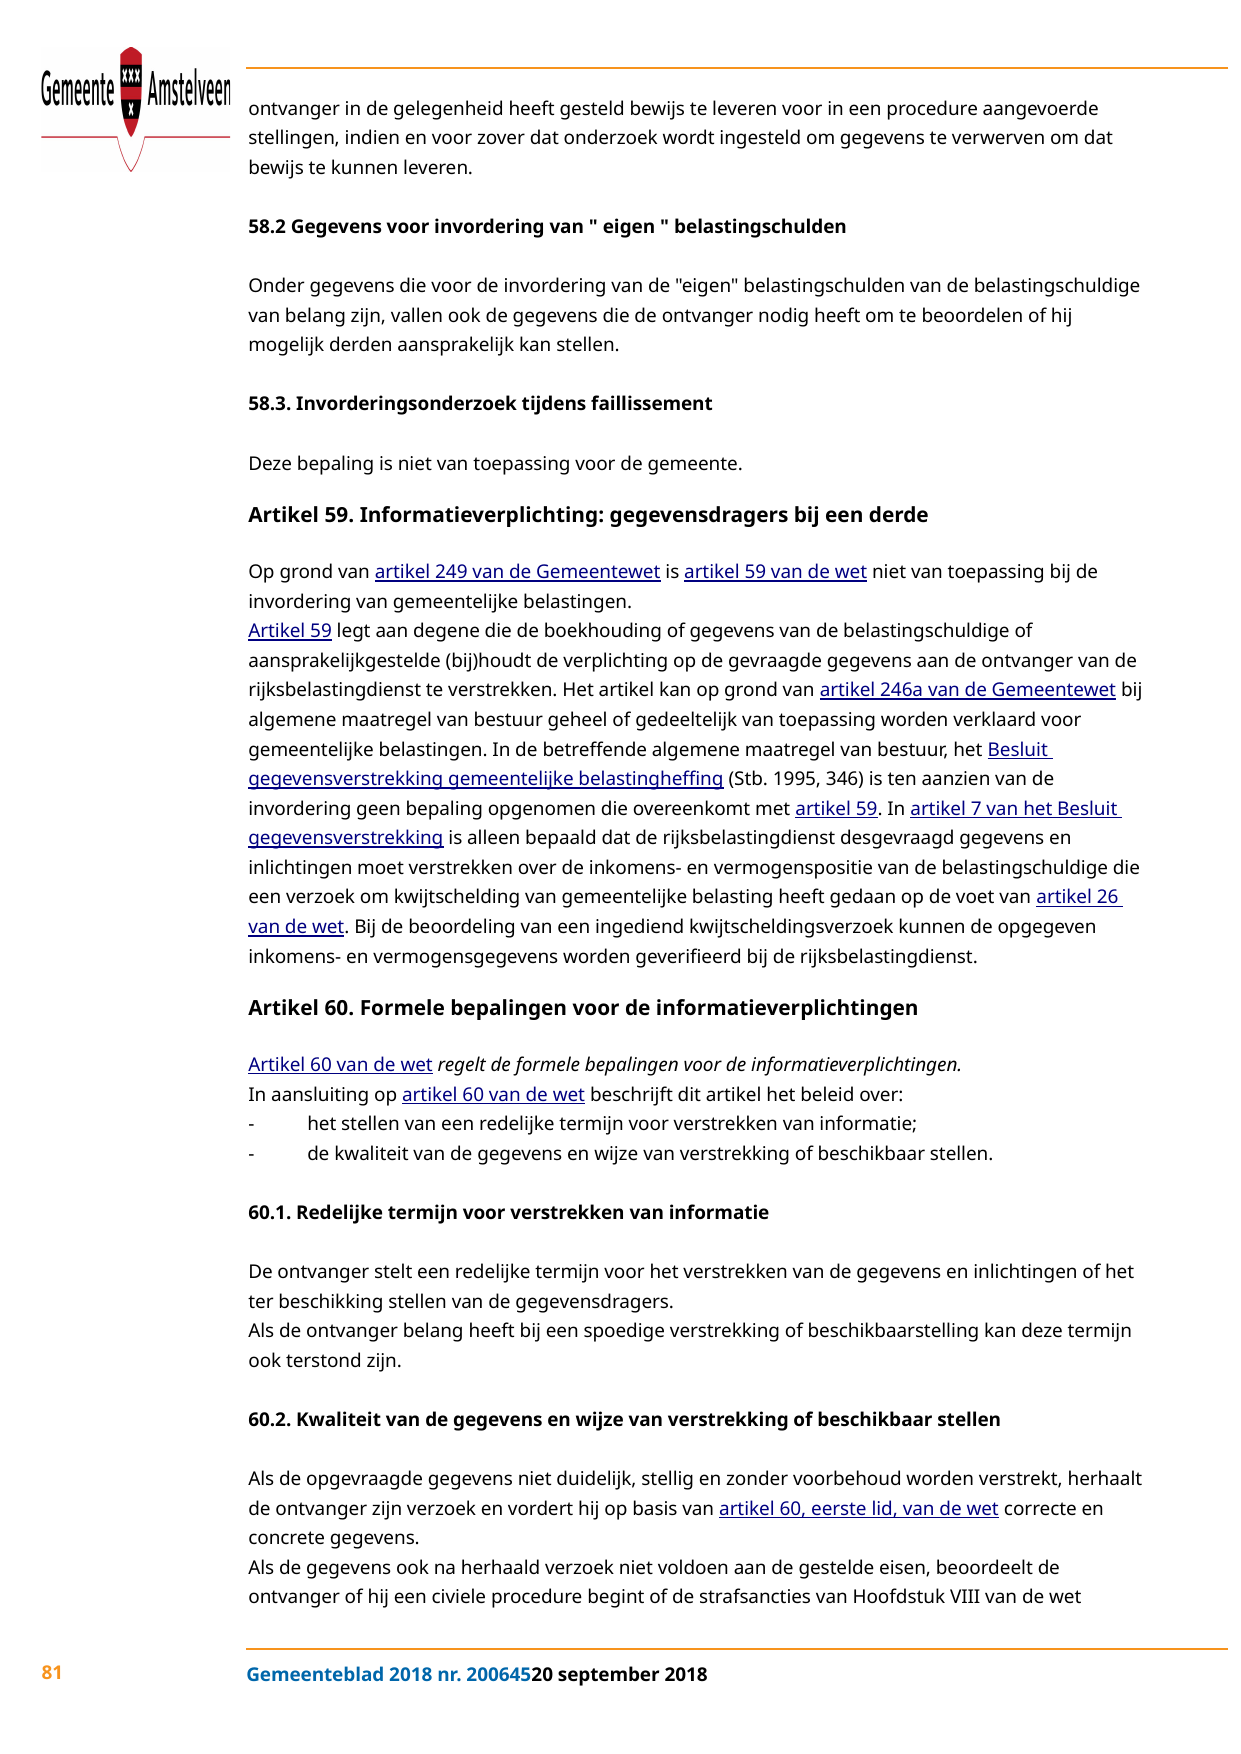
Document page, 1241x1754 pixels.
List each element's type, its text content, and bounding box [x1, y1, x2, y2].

text Als de gegevens ook na herhaald verzoek niet voldoen aan de gestelde eisen, beoordeelt de ontvanger of hij een civiele procedure begint of de strafsancties van Hoofdstuk VIII van de wet [248, 1554, 1152, 1609]
text ontvanger in de gelegenheid heeft gesteld bewijs te leveren voor in een procedure aangevoerde stellingen, indien en voor zover dat onderzoek wordt ingesteld om gegevens te verwerven om dat bewijs te kunnen leveren. [248, 95, 1152, 180]
text Op grond van artikel 249 van de Gemeentewet is artikel 59 van de wet niet van toepassing bij de invordering van gemeentelijke belastingen. [248, 558, 1152, 613]
text 58.2 Gegevens voor invordering van " eigen " belastingschulden [248, 213, 1152, 239]
picture [41, 47, 231, 172]
text Artikel 60. Formele bepalingen voor de informatieverplichtingen [248, 993, 1152, 1022]
text Onder gegevens die voor de invordering van de "eigen" belastingschulden van de belastingschuldige van belang zijn, vallen ook de gegevens die de ontvanger nodig heeft om te beoordelen of hij mogelijk derden aansprakelijk kan stellen. [248, 272, 1152, 357]
text 60.1. Redelijke termijn voor verstrekken van informatie [248, 1199, 1152, 1225]
text Artikel 59. Informatieverplichting: gegevensdragers bij een derde [248, 500, 1152, 529]
list het stellen van een redelijke termijn voor verstrekken van informatie; [248, 1110, 1152, 1136]
text 58.3. Invorderingsonderzoek tijdens faillissement [248, 391, 1152, 416]
text Deze bepaling is niet van toepassing voor de gemeente. [248, 450, 1152, 476]
text De ontvanger stelt een redelijke termijn voor het verstrekken van de gegevens en inlichtingen of het ter beschikking stellen van de gegevensdragers. [248, 1258, 1152, 1314]
text Artikel 59 legt aan degene die de boekhouding of gegevens van de belastingschuldige of aansprakelijkgestelde (bij)houdt de verplichting op de gevraagde gegevens aan de ontvanger van de rijksbelastingdienst te verstrekken. Het artikel kan op grond van artikel 246a van de Gemeentewet bij algemene maatregel van bestuur geheel of gedeeltelijk van toepassing worden verklaard voor gemeentelijke belastingen. In de betreffende algemene maatregel van bestuur, het Besluit gegevensverstrekking gemeentelijke belastingheffing (Stb. 1995, 346) is ten aanzien van de invordering geen bepaling opgenomen die overeenkomt met artikel 59. In artikel 7 van het Besluit gegevensverstrekking is alleen bepaald dat de rijksbelastingdienst desgevraagd gegevens en inlichtingen moet verstrekken over de inkomens- en vermogenspositie van de belastingschuldige die een verzoek om kwijtschelding van gemeentelijke belasting heeft gedaan op de voet van artikel 26 van de wet. Bij de beoordeling van een ingediend kwijtscheldingsverzoek kunnen de opgegeven inkomens- en vermogensgegevens worden geverifieerd bij de rijksbelastingdienst. [248, 617, 1152, 968]
text In aansluiting op artikel 60 van de wet beschrijft dit artikel het beleid over: [248, 1081, 1152, 1107]
text Als de ontvanger belang heeft bij een spoedige verstrekking of beschikbaarstelling kan deze termijn ook terstond zijn. [248, 1317, 1152, 1373]
text Als de opgevraagde gegevens niet duidelijk, stellig en zonder voorbehoud worden verstrekt, herhaalt de ontvanger zijn verzoek en vordert hij op basis van artikel 60, eerste lid, van de wet correcte en concrete gegevens. [248, 1465, 1152, 1550]
list de kwaliteit van de gegevens en wijze van verstrekking of beschikbaar stellen. [248, 1140, 1152, 1166]
text Artikel 60 van de wet regelt de formele bepalingen voor de informatieverplichtingen. [248, 1051, 1152, 1077]
text 60.2. Kwaliteit van de gegevens en wijze van verstrekking of beschikbaar stellen [248, 1406, 1152, 1432]
